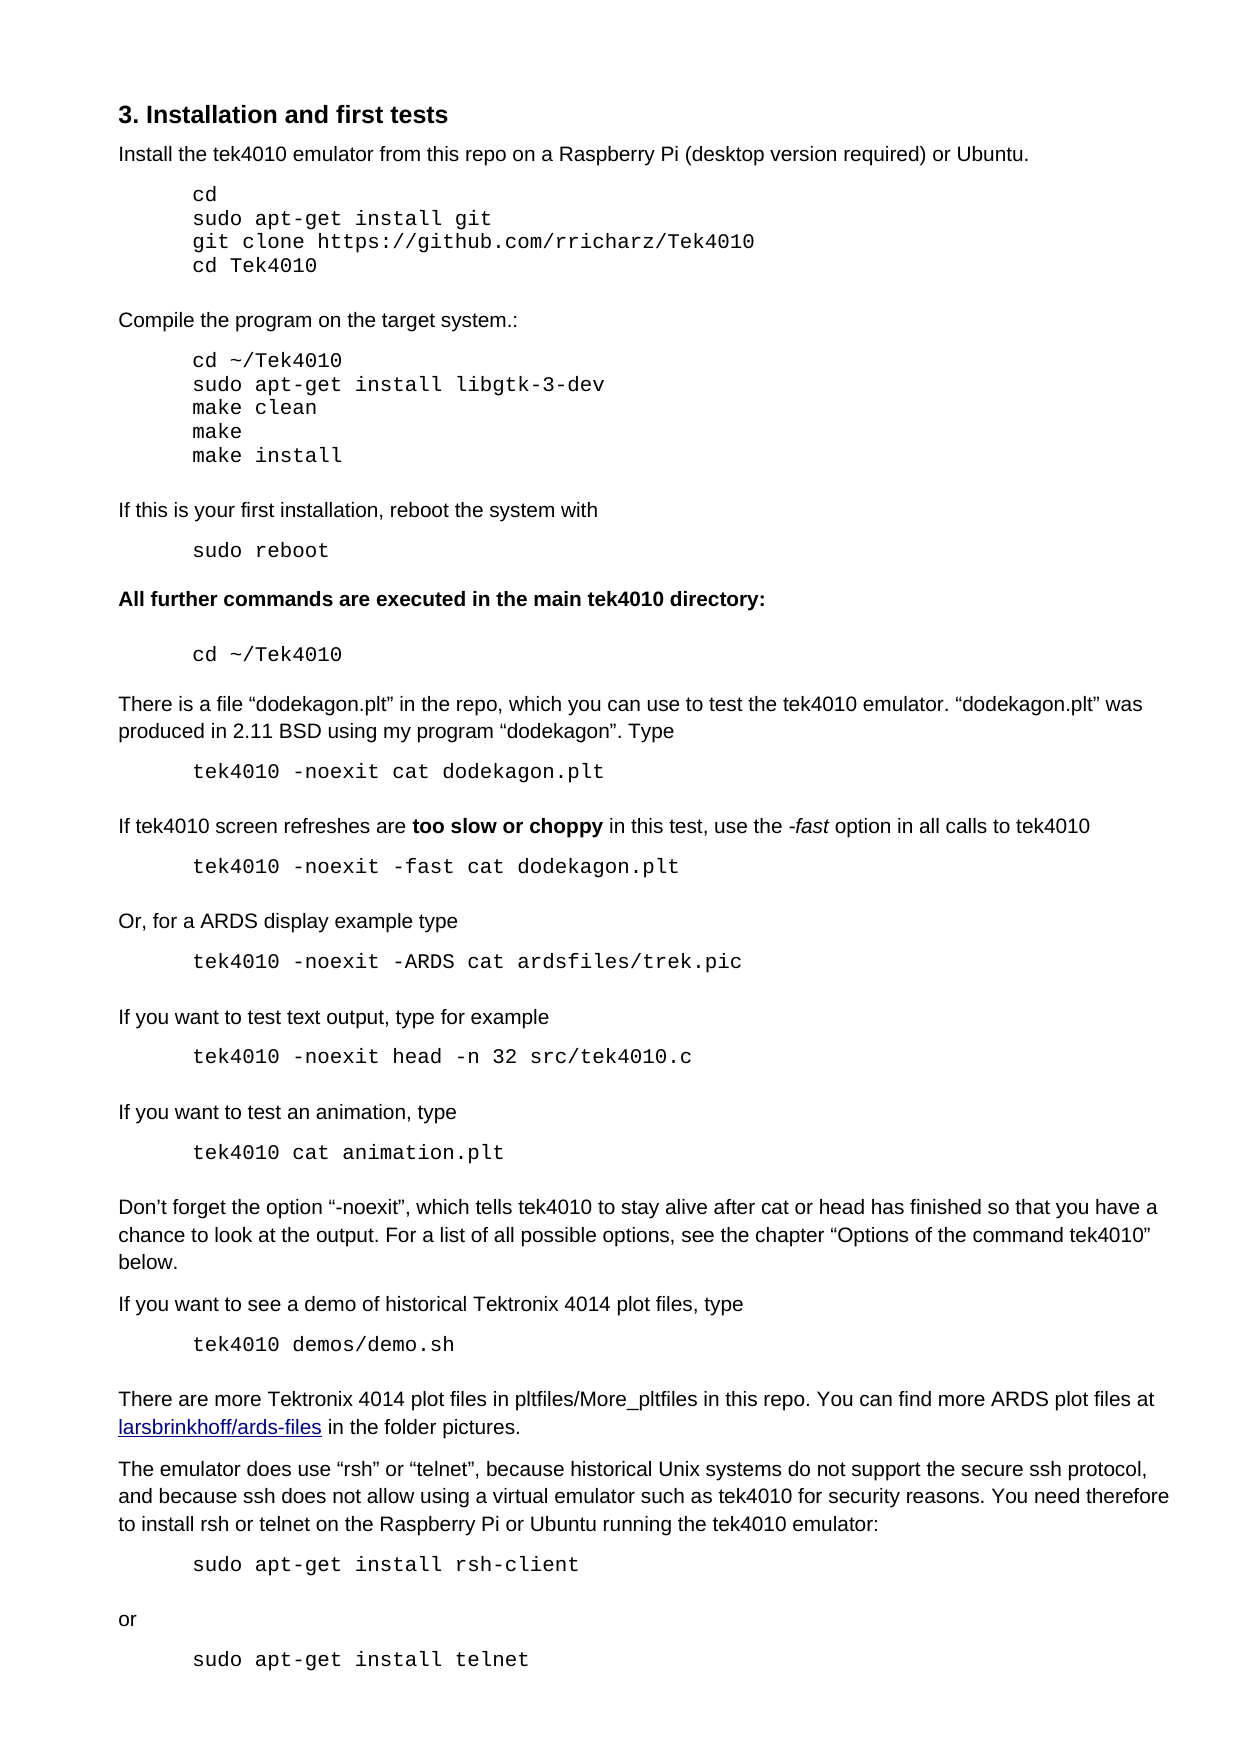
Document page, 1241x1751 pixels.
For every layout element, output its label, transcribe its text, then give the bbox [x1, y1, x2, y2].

text There is a file “dodekagon.plt” in the repo, which you can use to test the tek4010 emulator. “dodekagon.plt” was produced in 2.11 BSD using my program “dodekagon”. Type [118, 691, 1181, 743]
text or [118, 1607, 1181, 1631]
text tek4010 demos/demo.sh [118, 1334, 1181, 1358]
text cd Tek4010 [118, 255, 1181, 278]
text If you want to test an animation, type [118, 1100, 1181, 1124]
text sudo apt-get install telnet [118, 1649, 1181, 1673]
text cd [118, 184, 1181, 207]
text tek4010 -noexit -ARDS cat ardsfiles/trek.pic [118, 951, 1181, 975]
text tek4010 -noexit -fast cat dodekagon.plt [118, 856, 1181, 880]
text If you want to see a demo of historical Tektronix 4014 plot files, type [118, 1292, 1181, 1316]
text Don’t forget the option “-noexit”, which tells tek4010 to stay alive after cat or head has finished so that you have a chance to look at the output. For a list of all possible options, see the chapter “Options of the command tek4010” below. [118, 1195, 1181, 1274]
text The emulator does use “rsh” or “telnet”, because historical Unix systems do not support the secure ssh protocol, and because ssh does not allow using a virtual emulator such as tek4010 for security reasons. You need therefore to install rsh or telnet on the Raspberry Pi or Ubuntu running the tek4010 emulator: [118, 1457, 1181, 1536]
text If tek4010 screen refreshes are too slow or choppy in this test, use the -fast option in all calls to tek4010 [118, 814, 1181, 838]
text git clone https://github.com/rricharz/Tek4010 [118, 231, 1181, 255]
text sudo apt-get install git [118, 207, 1181, 231]
text sudo apt-get install rsh-client [118, 1554, 1181, 1577]
text Compile the program on the target system.: [118, 308, 1181, 332]
text tek4010 -noexit head -n 32 src/tek4010.c [118, 1047, 1181, 1070]
text If you want to test text output, type for example [118, 1004, 1181, 1028]
text tek4010 -noexit cat dodekagon.plt [118, 761, 1181, 784]
text Install the tek4010 emulator from this repo on a Raspberry Pi (desktop version required) or Ubuntu. [118, 142, 1181, 166]
subtitle 3. Installation and first tests [118, 101, 1181, 129]
text cd ~/Tek4010 sudo apt-get install libgtk-3-dev [118, 350, 1181, 397]
text make make install [118, 421, 1181, 468]
text If this is your first installation, reboot the system with [118, 498, 1181, 522]
text make clean [118, 397, 1181, 421]
text There are more Tektronix 4014 plot files in pltfiles/More_pltfiles in this repo. You can find more ARDS plot files at larsbrinkhoff/ards-files in the folder pictures. [118, 1387, 1181, 1439]
text Or, for a ARDS display example type [118, 909, 1181, 933]
text tek4010 cat animation.plt [118, 1142, 1181, 1165]
text sudo reboot [118, 540, 1181, 563]
text All further commands are executed in the main tek4010 directory: [118, 587, 1181, 611]
text cd ~/Tek4010 [118, 644, 1181, 668]
